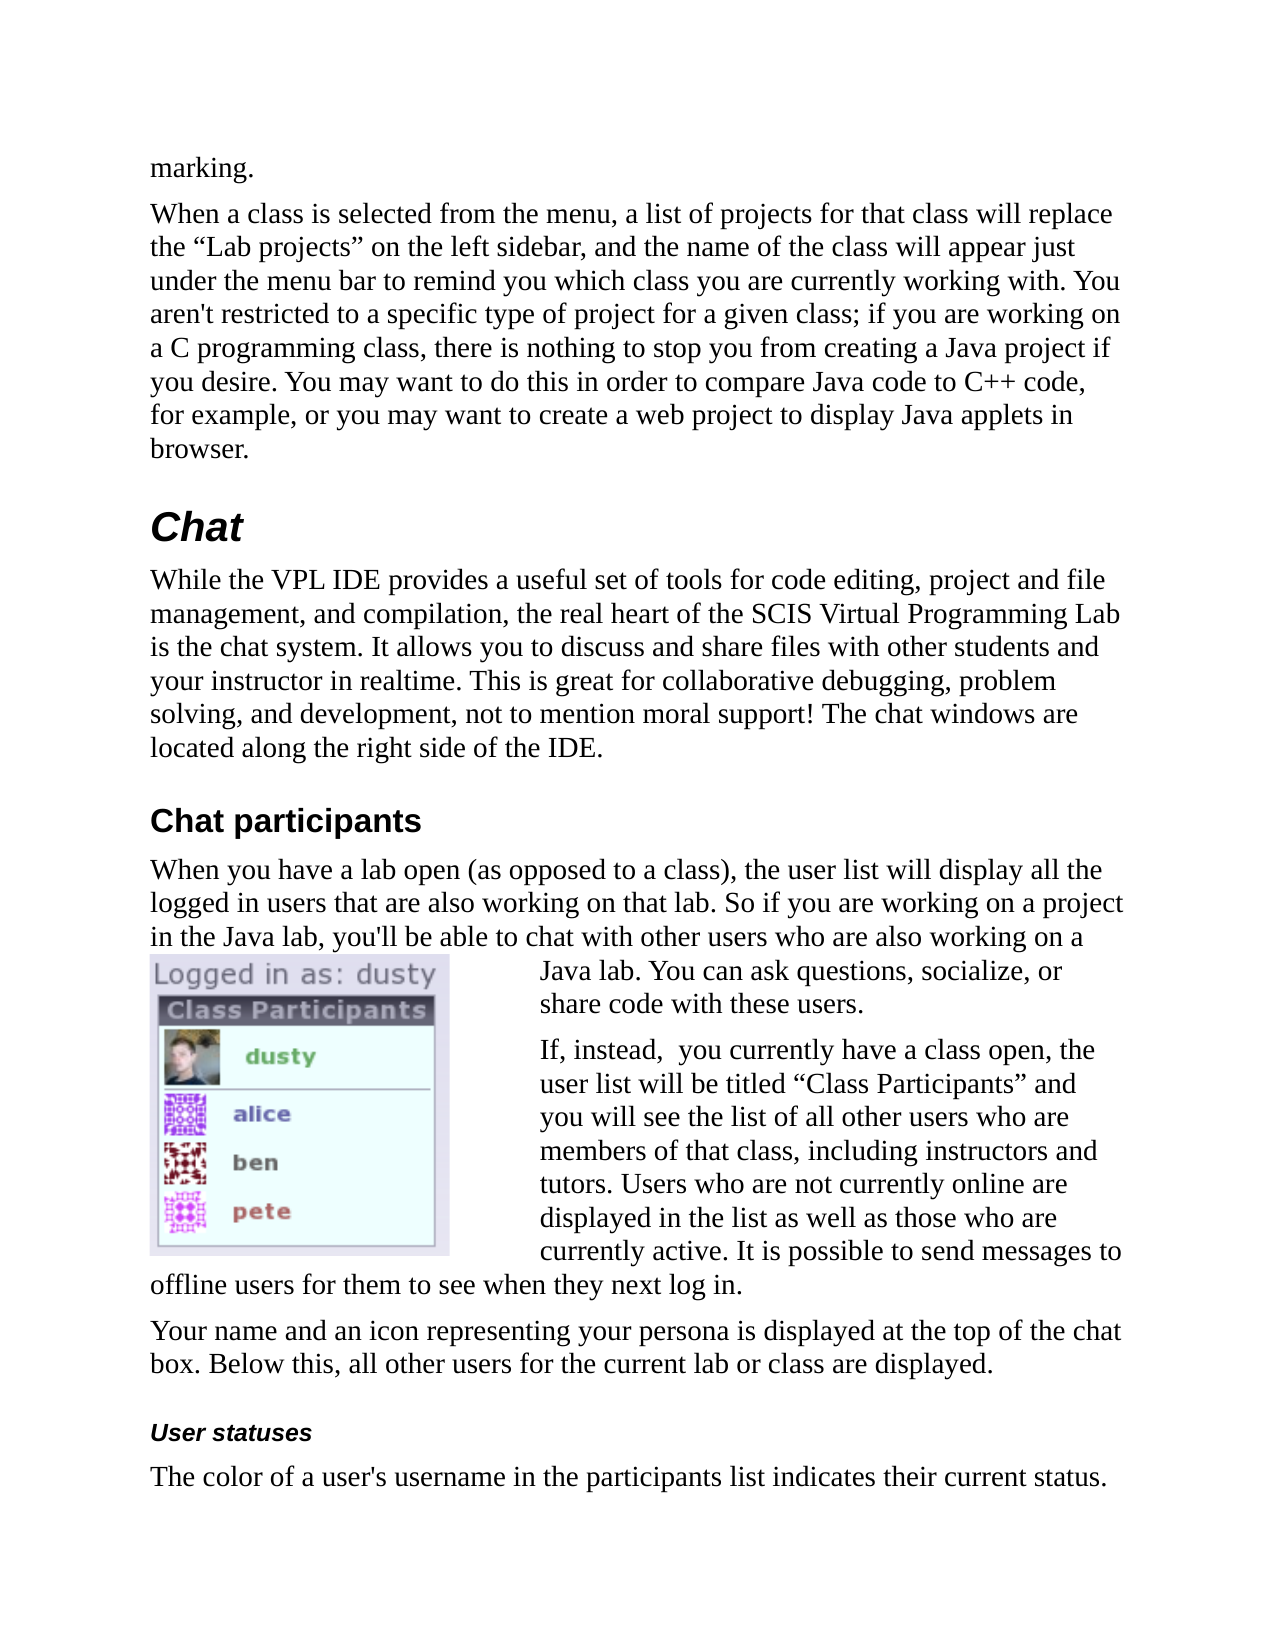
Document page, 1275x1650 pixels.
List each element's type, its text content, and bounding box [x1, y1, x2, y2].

text While the VPL IDE provides a useful set of tools for code editing, project and file management, and compilation, the real heart of the SCIS Virtual Programming Lab is the chat system. It allows you to discuss and share files with other students and your instructor in realtime. This is great for collaborative debugging, problem solving, and development, not to mention moral support! The chat windows are located along the right side of the IDE. [150, 562, 1125, 763]
text If, instead, you currently have a class open, the user list will be titled “Class Participants” and you will see the list of all other users who are members of that class, including instructors and tutors. Users who are not currently online are displayed in the list as well as those who are currently active. It is possible to send messages to offline users for them to see when they next log in. [150, 1032, 1125, 1301]
subtitle Chat participants [150, 801, 1125, 839]
text When a class is selected from the menu, a list of projects for that class will replace the “Lab projects” on the left sidebar, and the name of the class will appear just under the menu bar to remind you which class you are currently working with. You aren't restricted to a specific type of project for a given class; if you are working on a C programming class, there is nothing to stop you from creating a Java project if you desire. You may want to do this in order to compare Java code to C++ code, for example, or you may want to create a web project to display Java applets in browser. [150, 196, 1125, 464]
text When you have a lab open (as opposed to a class), the user list will display all the logged in users that are also working on that lab. So if you are working on a project in the Java lab, you'll be able to chat with other users who are also working on a Java lab. You can ask questions, socialize, or share code with these users. [150, 852, 1125, 1020]
text marking. [150, 150, 1125, 183]
subtitle User statuses [150, 1418, 1125, 1446]
text Your name and an icon representing your persona is displayed at the top of the chat box. Below this, all other users for the current lab or class are displayed. [150, 1313, 1125, 1380]
text The color of a user's username in the participants list indicates their current status. [150, 1459, 1125, 1492]
subtitle Chat [150, 502, 1125, 550]
picture [149, 954, 450, 1256]
